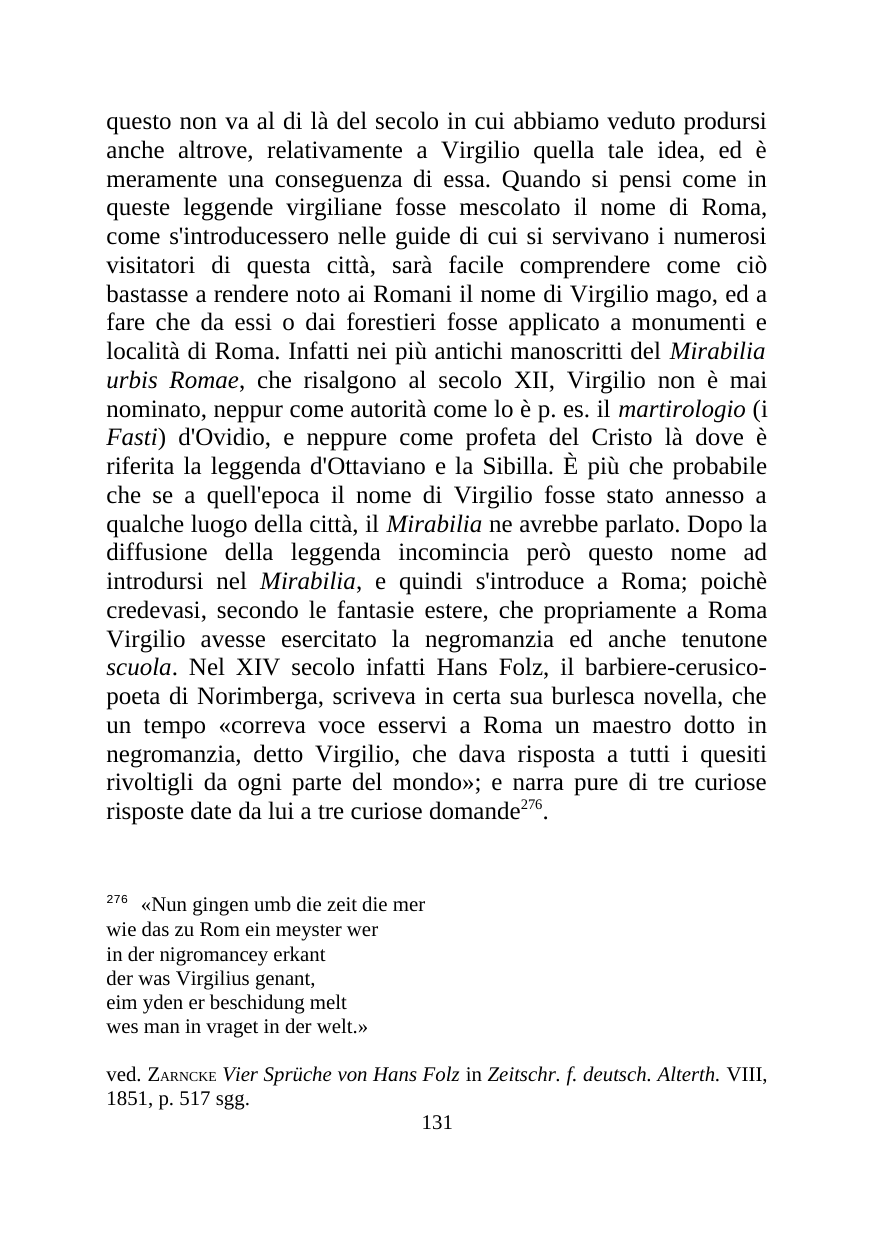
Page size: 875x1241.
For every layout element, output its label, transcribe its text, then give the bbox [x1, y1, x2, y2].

text «Nun gingen umb die zeit die mer [106, 892, 768, 917]
text eim yden er beschidung melt [106, 989, 768, 1014]
text questo non va al di là del secolo in cui abbiamo veduto prodursi anche altrove, relativamente a Virgilio quella tale idea, ed è meramente una conseguenza di essa. Quando si pensi come in queste leggende virgiliane fosse mescolato il nome di Roma, come s'introducessero nelle guide di cui si servivano i numerosi visitatori di questa città, sarà facile comprendere come ciò bastasse a rendere noto ai Romani il nome di Virgilio mago, ed a fare che da essi o dai forestieri fosse applicato a monumenti e località di Roma. Infatti nei più antichi manoscritti del Mirabilia urbis Romae, che risalgono al secolo XII, Virgilio non è mai nominato, neppur come autorità come lo è p. es. il martirologio (i Fasti) d'Ovidio, e neppure come profeta del Cristo là dove è riferita la leggenda d'Ottaviano e la Sibilla. È più che probabile che se a quell'epoca il nome di Virgilio fosse stato annesso a qualche luogo della città, il Mirabilia ne avrebbe parlato. Dopo la diffusione della leggenda incomincia però questo nome ad introdursi nel Mirabilia, e quindi s'introduce a Roma; poichè credevasi, secondo le fantasie estere, che propriamente a Roma Virgilio avesse esercitato la negromanzia ed anche tenutone scuola. Nel XIV secolo infatti Hans Folz, il barbiere-cerusico-poeta di Norimberga, scriveva in certa sua burlesca novella, che un tempo «correva voce esservi a Roma un maestro dotto in negromanzia, detto Virgilio, che dava risposta a tutti i quesiti rivoltigli da ogni parte del mondo»; e narra pure di tre curiose risposte date da lui a tre curiose domande. [106, 106, 768, 825]
text der was Virgilius genant, [106, 966, 768, 989]
text ved. Zarncke Vier Sprüche von Hans Folz in Zeitschr. f. deutsch. Alterth. VIII, 1851, p. 517 sgg. [106, 1062, 768, 1110]
text wes man in vraget in der welt.» [106, 1014, 768, 1038]
text wie das zu Rom ein meyster wer [106, 917, 768, 941]
text in der nigromancey erkant [106, 941, 768, 966]
